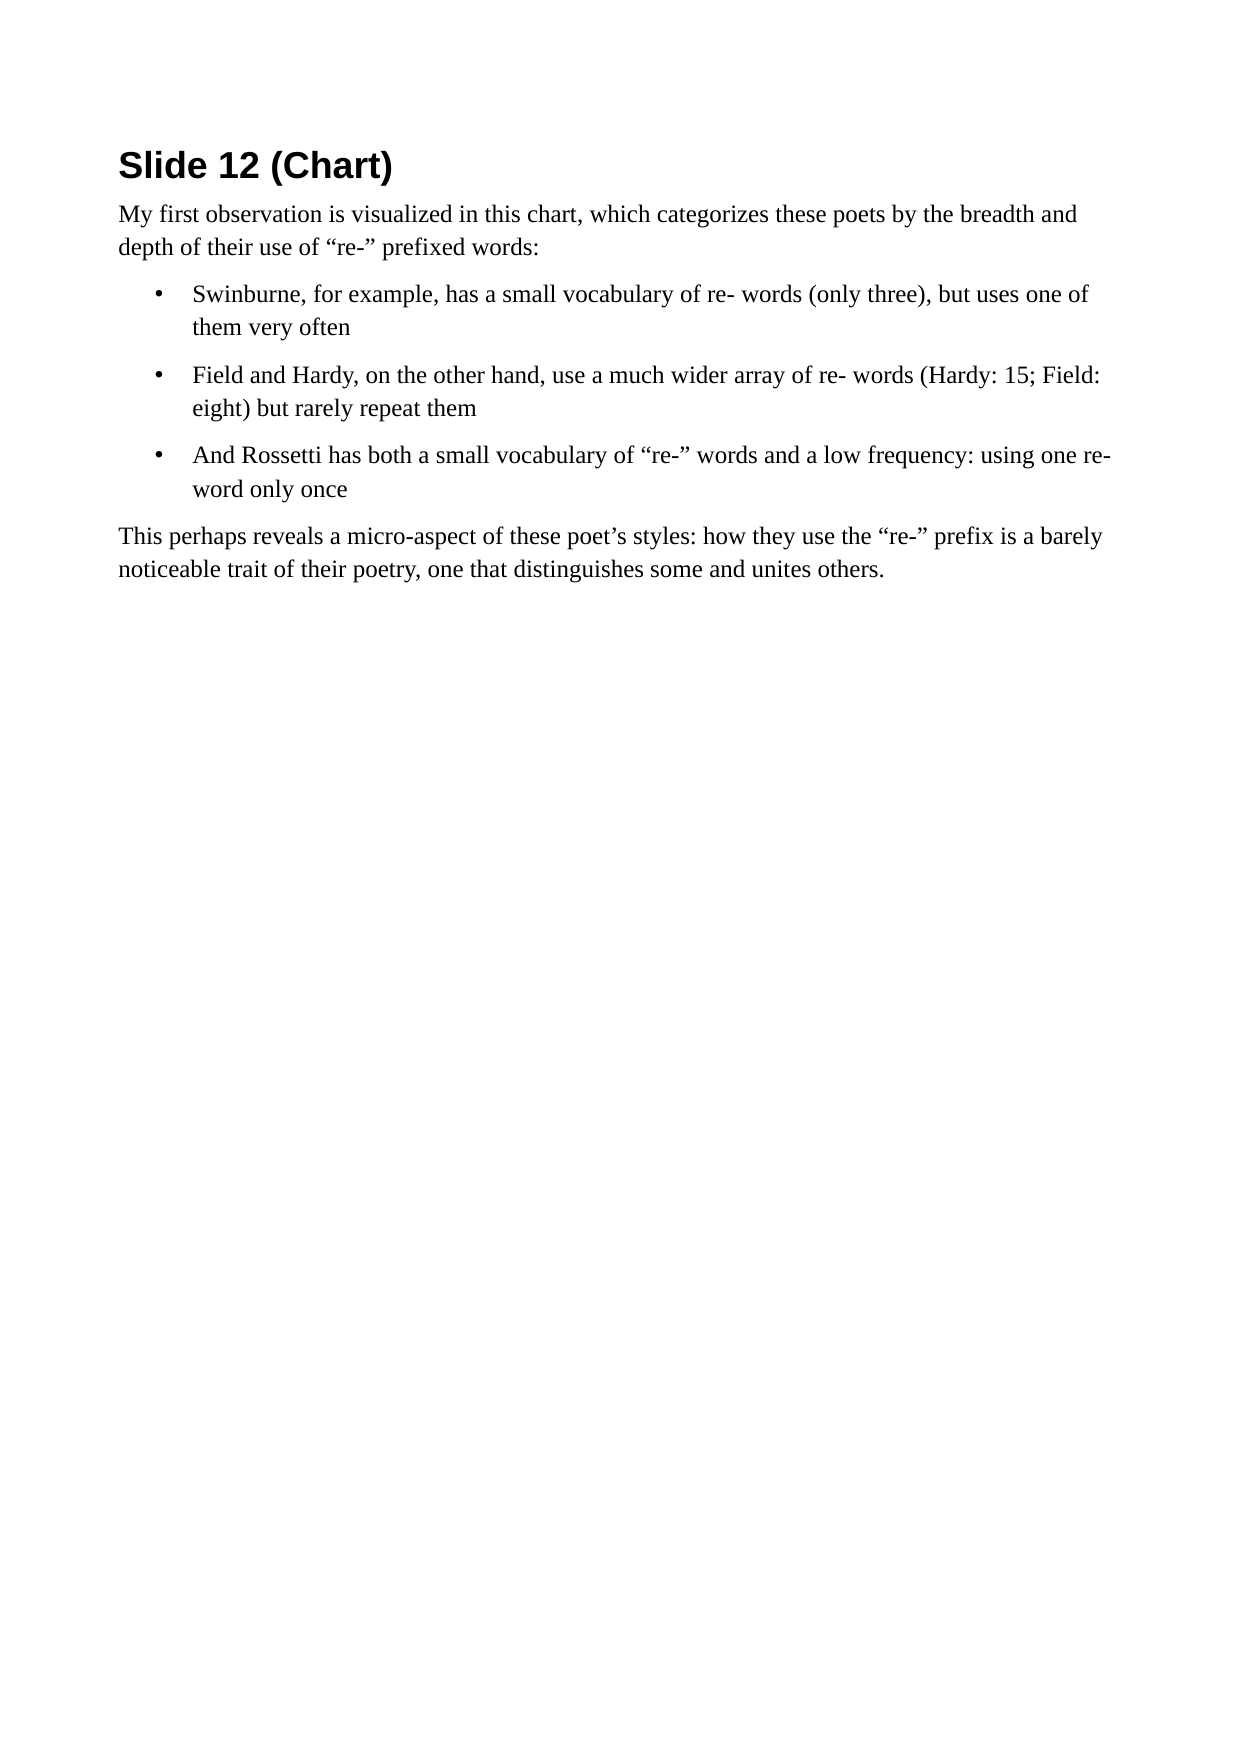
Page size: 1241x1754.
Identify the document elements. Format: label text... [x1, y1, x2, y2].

list Swinburne, for example, has a small vocabulary of re- words (only three), but uses one of them very often [154, 279, 1122, 341]
list Field and Hardy, on the other hand, use a much wider array of re- words (Hardy: 15; Field: eight) but rarely repeat them [154, 360, 1122, 422]
text My first observation is visualized in this chart, which categorizes these poets by the breadth and depth of their use of “re-” prefixed words: [118, 199, 1122, 261]
text This perhaps reveals a micro-aspect of these poet’s styles: how they use the “re-” prefix is a barely noticeable trait of their poetry, one that distinguishes some and unites others. [118, 521, 1122, 583]
list And Rossetti has both a small vocabulary of “re-” words and a low frequency: using one re- word only once [154, 441, 1122, 502]
subtitle Slide 12 (Chart) [118, 143, 1122, 186]
